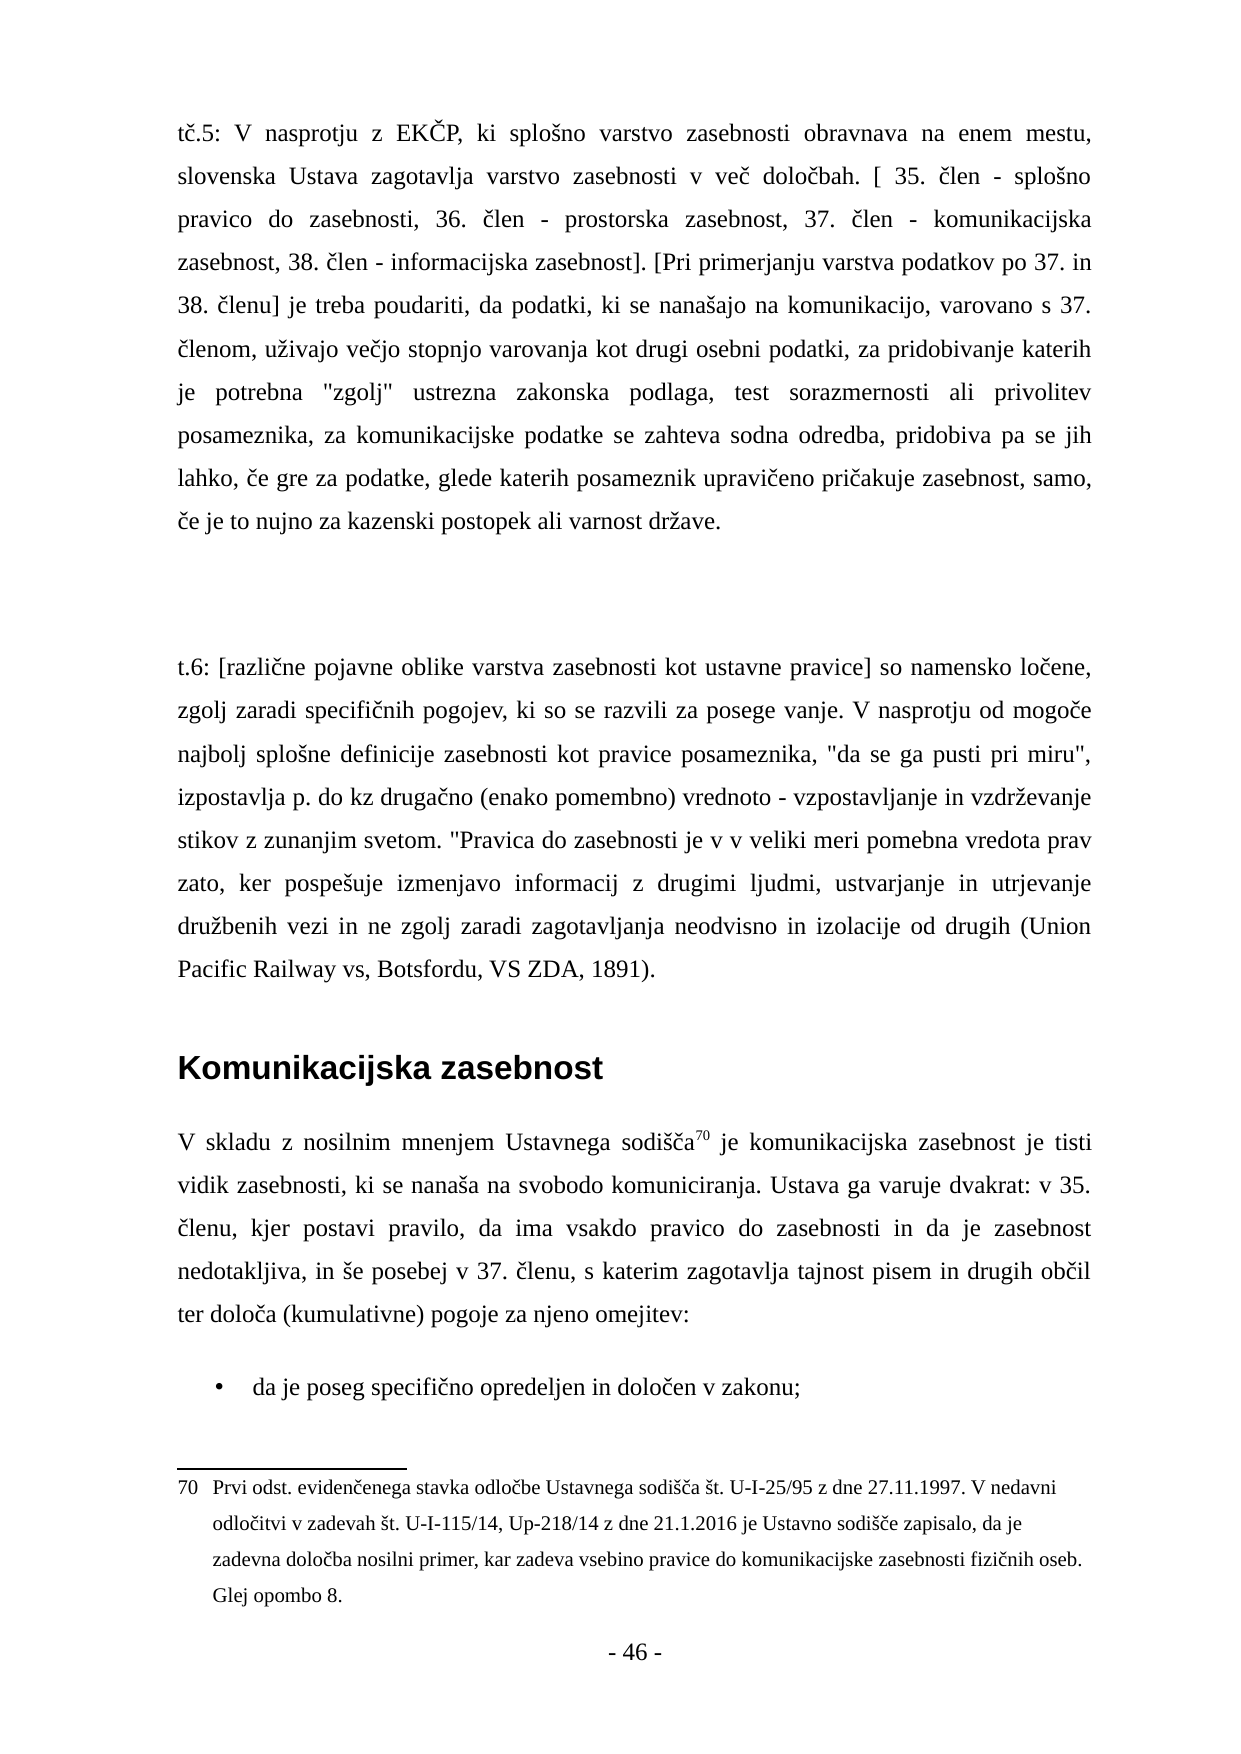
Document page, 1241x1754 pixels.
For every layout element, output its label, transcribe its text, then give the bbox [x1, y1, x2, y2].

text tč.5: V nasprotju z EKČP, ki splošno varstvo zasebnosti obravnava na enem mestu, slovenska Ustava zagotavlja varstvo zasebnosti v več določbah. [ 35. člen - splošno pravico do zasebnosti, 36. člen - prostorska zasebnost, 37. člen - komunikacijska zasebnost, 38. člen - informacijska zasebnost]. [Pri primerjanju varstva podatkov po 37. in 38. členu] je treba poudariti, da podatki, ki se nanašajo na komunikacijo, varovano s 37. členom, uživajo večjo stopnjo varovanja kot drugi osebni podatki, za pridobivanje katerih je potrebna "zgolj" ustrezna zakonska podlaga, test sorazmernosti ali privolitev posameznika, za komunikacijske podatke se zahteva sodna odredba, pridobiva pa se jih lahko, če gre za podatke, glede katerih posameznik upravičeno pričakuje zasebnost, samo, če je to nujno za kazenski postopek ali varnost države. [177, 118, 1093, 535]
text t.6: [različne pojavne oblike varstva zasebnosti kot ustavne pravice] so namensko ločene, zgolj zaradi specifičnih pogojev, ki so se razvili za posege vanje. V nasprotju od mogoče najbolj splošne definicije zasebnosti kot pravice posameznika, "da se ga pusti pri miru", izpostavlja p. do kz drugačno (enako pomembno) vrednoto - vzpostavljanje in vzdrževanje stikov z zunanjim svetom. "Pravica do zasebnosti je v v veliki meri pomebna vredota prav zato, ker pospešuje izmenjavo informacij z drugimi ljudmi, ustvarjanje in utrjevanje družbenih vezi in ne zgolj zaradi zagotavljanja neodvisno in izolacije od drugih (Union Pacific Railway vs, Botsfordu, VS ZDA, 1891). [177, 652, 1093, 983]
text V skladu z nosilnim mnenjem Ustavnega sodišča je komunikacijska zasebnost je tisti vidik zasebnosti, ki se nanaša na svobodo komuniciranja. Ustava ga varuje dvakrat: v 35. členu, kjer postavi pravilo, da ima vsakdo pravico do zasebnosti in da je zasebnost nedotakljiva, in še posebej v 37. členu, s katerim zagotavlja tajnost pisem in drugih občil ter določa (kumulativne) pogoje za njeno omejitev: [177, 1127, 1093, 1328]
text Prvi odst. evidenčenega stavka odločbe Ustavnega sodišča št. U-I-25/95 z dne 27.11.1997. V nedavni odločitvi v zadevah št. U-I-115/14, Up-218/14 z dne 21.1.2016 je Ustavno sodišče zapisalo, da je zadevna določba nosilni primer, kar zadeva vsebino pravice do komunikacijske zasebnosti fizičnih oseb. Glej opombo 8. [177, 1475, 1093, 1607]
list da je poseg specifično opredeljen in določen v zakonu; [215, 1372, 1093, 1401]
subtitle Komunikacijska zasebnost [177, 1048, 1093, 1086]
